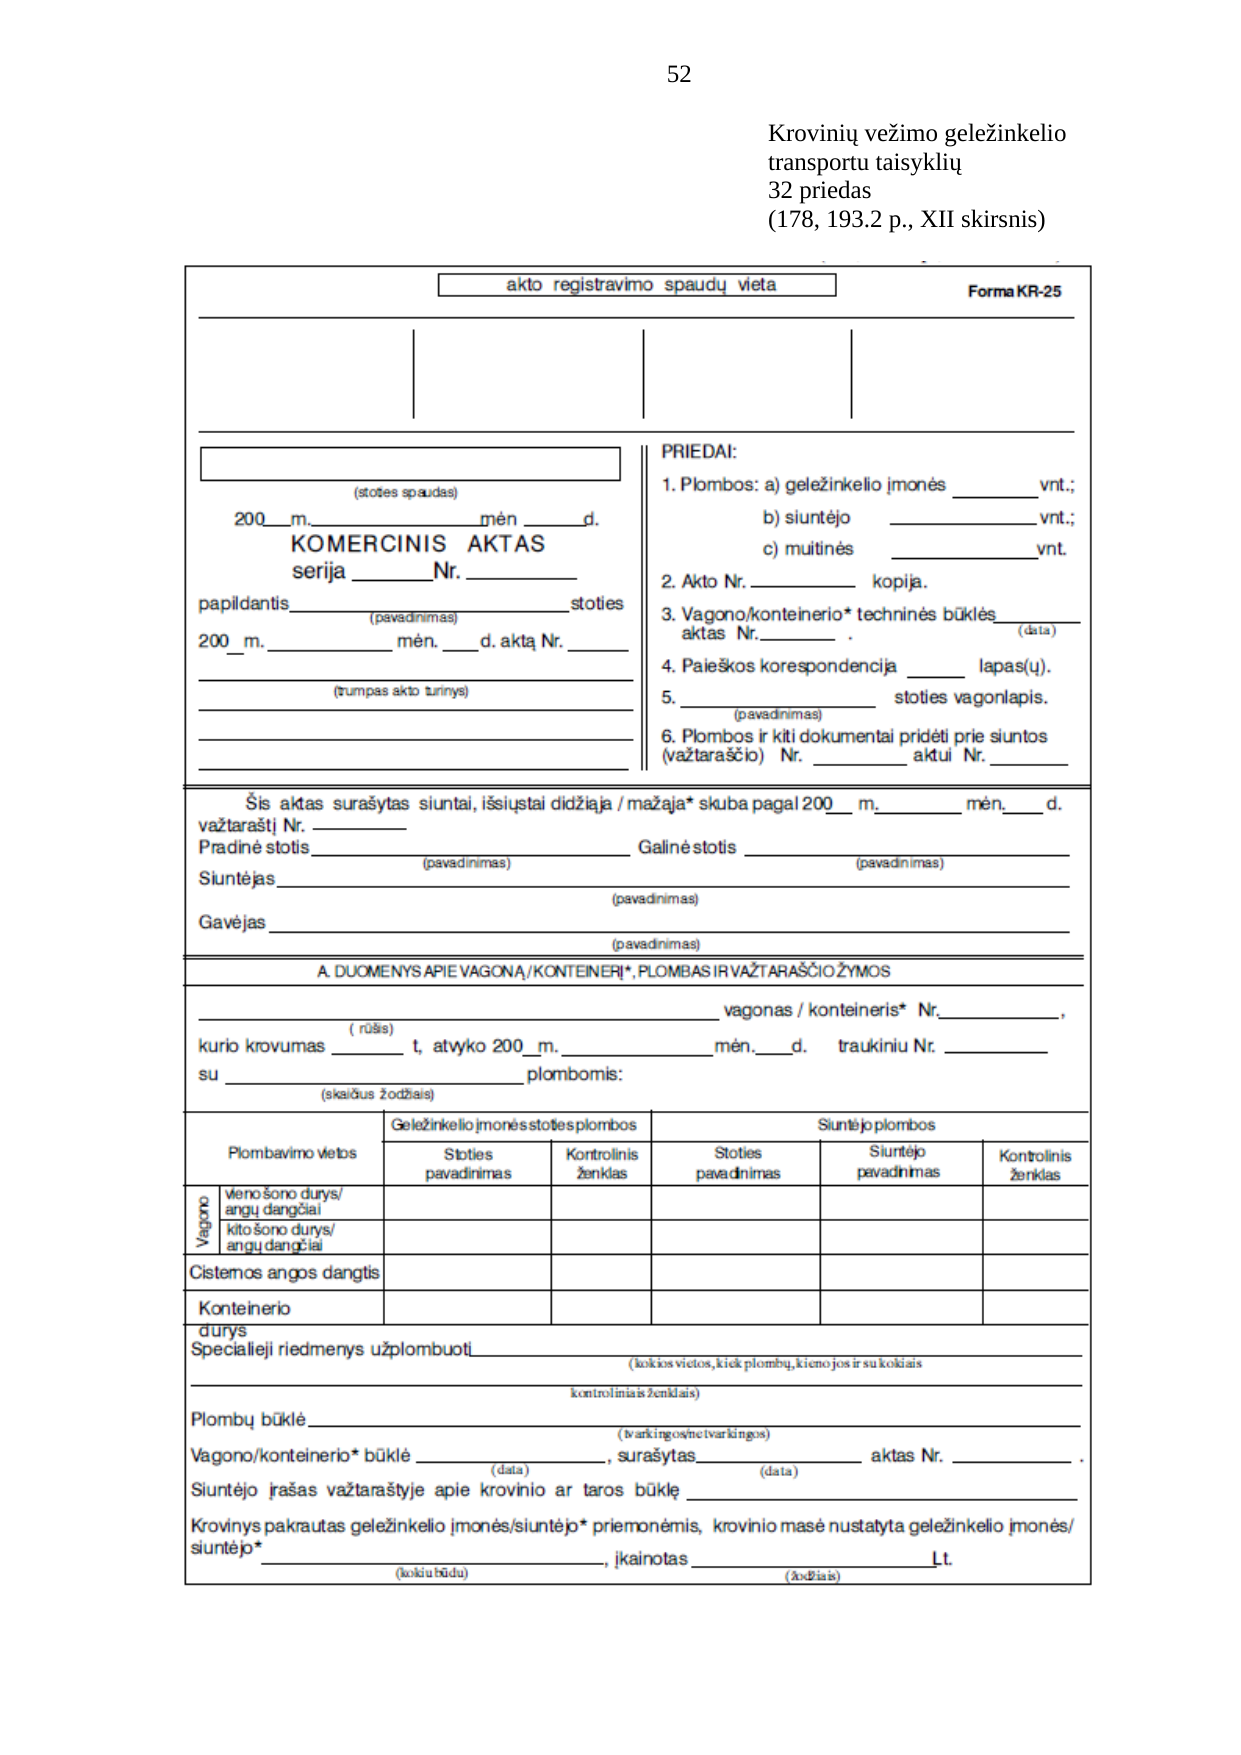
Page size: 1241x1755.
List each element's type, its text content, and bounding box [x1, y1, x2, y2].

text Krovinių vežimo geležinkelio [768, 118, 1181, 147]
text (178, 193.2 p., XII skirsnis) [177, 204, 1181, 233]
text transportu taisyklių [177, 147, 1181, 176]
text 32 priedas [177, 176, 1181, 204]
